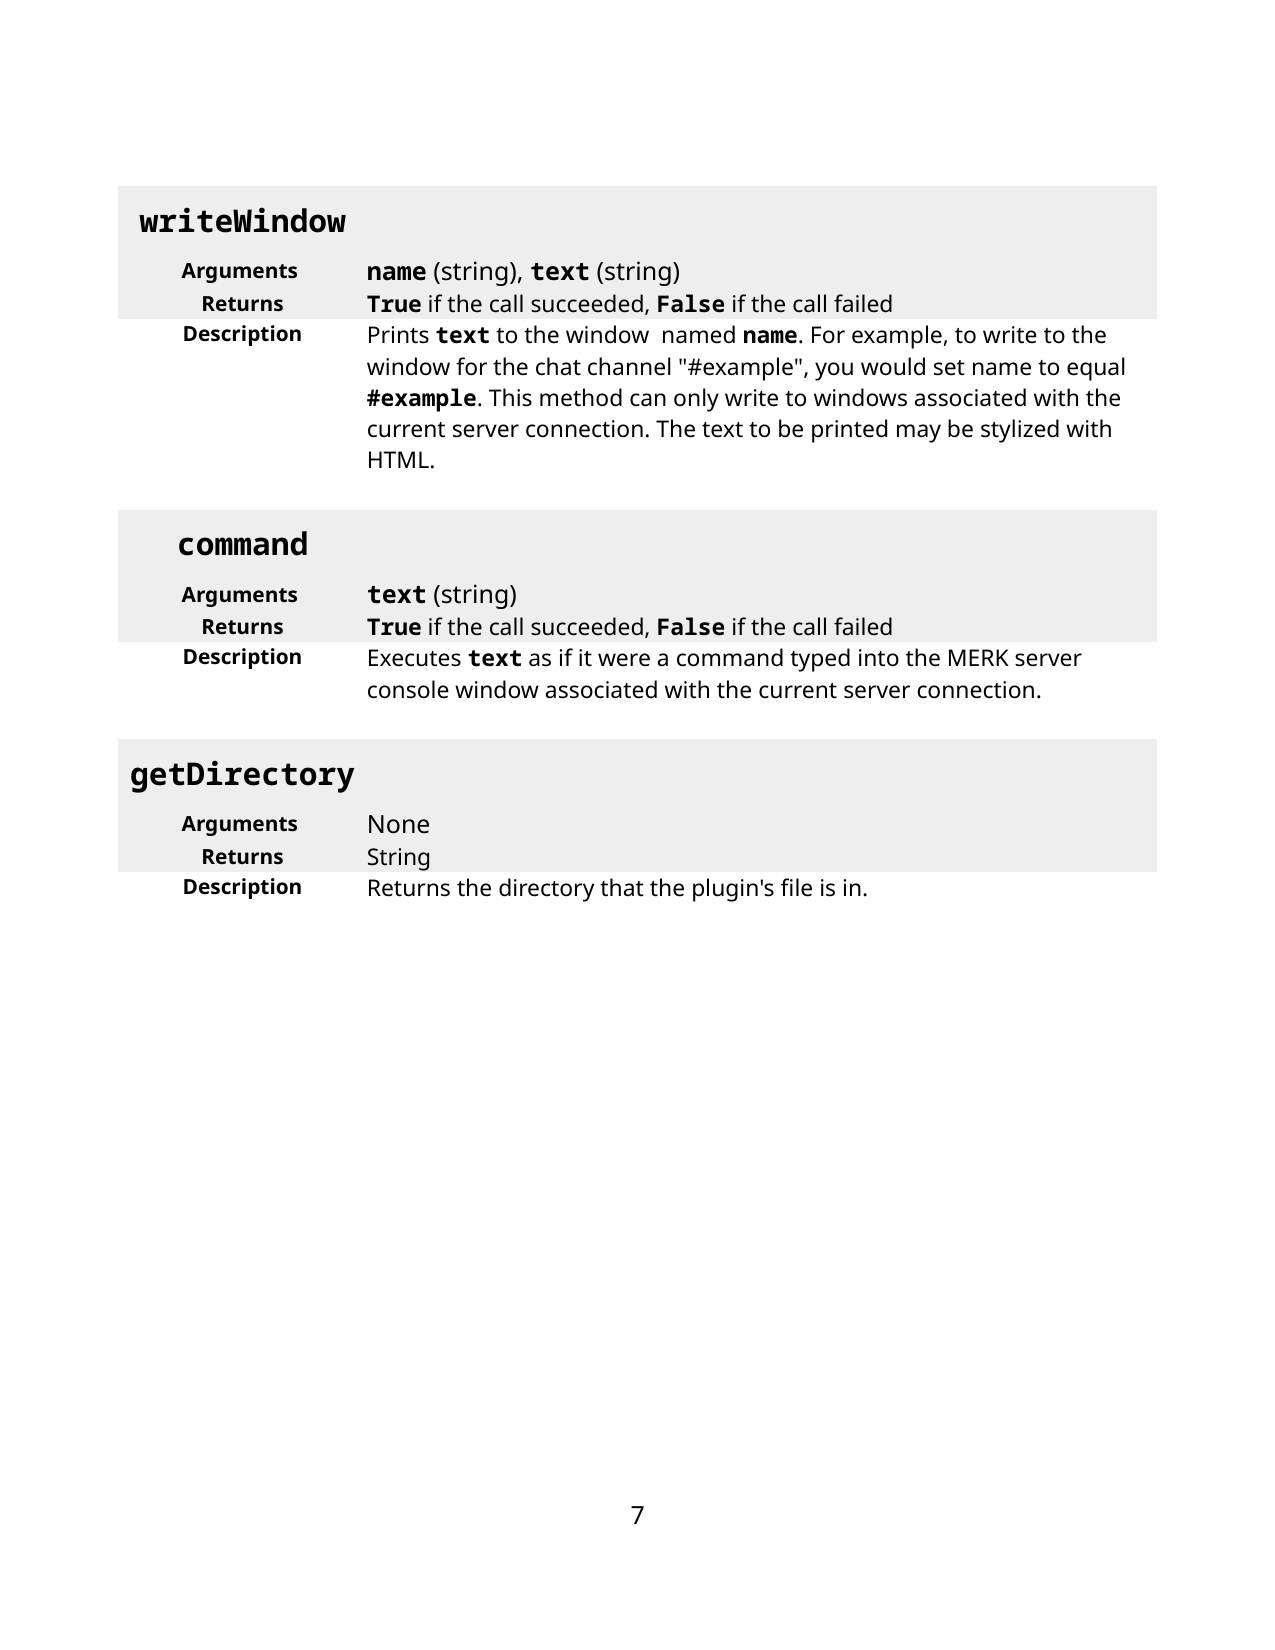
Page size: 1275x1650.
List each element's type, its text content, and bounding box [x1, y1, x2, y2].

table_cell None [367, 807, 1157, 841]
table_cell text (string) [367, 577, 1157, 611]
table_cell Prints text to the window named name. For example, to write to the window for the chat channel "#example", you would set name to equal #example. This method can only write to windows associated with the current server connection. The text to be printed may be stylized with HTML. [367, 319, 1157, 475]
table_cell Arguments [118, 577, 367, 611]
table_cell Returns [118, 841, 367, 872]
table_cell name (string), text (string) [367, 254, 1157, 288]
table_cell Arguments [118, 807, 367, 841]
table_cell True if the call succeeded, False if the call failed [367, 611, 1157, 642]
table_header [367, 186, 1157, 254]
table_cell Description [118, 319, 367, 475]
table_cell Description [118, 872, 367, 903]
table_cell Returns [118, 288, 367, 319]
table_cell Returns [118, 611, 367, 642]
table_cell String [367, 841, 1157, 872]
table_header [367, 510, 1157, 577]
table_header command [118, 510, 367, 577]
table_cell Description [118, 643, 367, 705]
table_header getDirectory [118, 739, 367, 807]
table_header writeWindow [118, 186, 367, 254]
table_cell True if the call succeeded, False if the call failed [367, 288, 1157, 319]
table_header [367, 739, 1157, 807]
table_cell Executes text as if it were a command typed into the MERK server console window associated with the current server connection. [367, 643, 1157, 705]
table_cell Returns the directory that the plugin's file is in. [367, 872, 1157, 903]
table_cell Arguments [118, 254, 367, 288]
